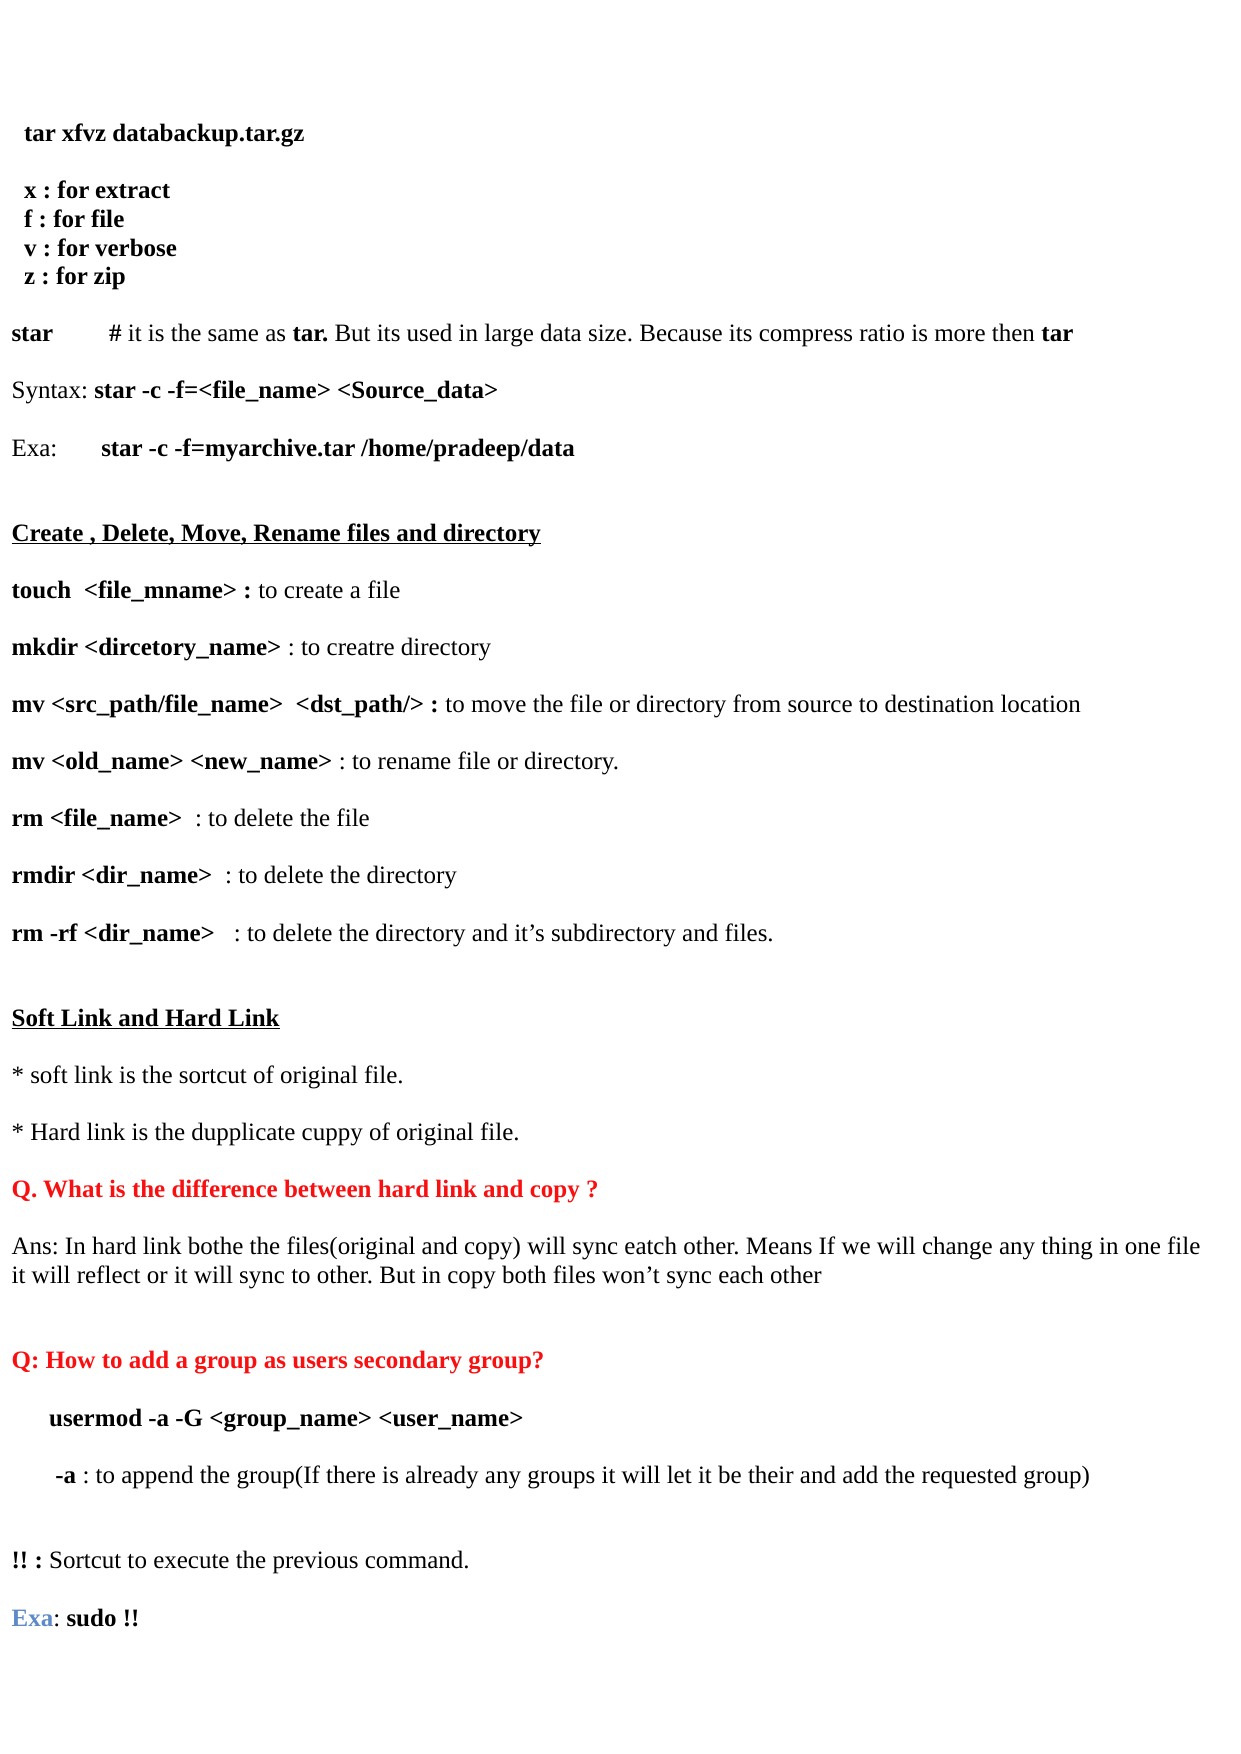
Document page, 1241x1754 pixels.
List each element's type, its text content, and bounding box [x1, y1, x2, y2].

text Soft Link and Hard Link [11, 1003, 1240, 1032]
text * Hard link is the dupplicate cuppy of original file. [11, 1117, 1240, 1146]
text rmdir <dir_name> : to delete the directory [11, 861, 1240, 889]
text v : for verbose [11, 233, 1240, 261]
text mv <old_name> <new_name> : to rename file or directory. [11, 746, 1240, 775]
text Exa: sudo !! [11, 1603, 1240, 1631]
text f : for file [11, 204, 1240, 233]
text z : for zip [11, 261, 1240, 290]
text Ans: In hard link bothe the files(original and copy) will sync eatch other. Means If we will change any thing in one file [11, 1231, 1240, 1260]
text Syntax: star -c -f=<file_name> <Source_data> [11, 376, 1240, 404]
text star # it is the same as tar. But its used in large data size. Because its compress ratio is more then tar [11, 318, 1240, 347]
text rm -rf <dir_name> : to delete the directory and it’s subdirectory and files. [11, 918, 1240, 946]
text touch <file_mname> : to create a file [11, 575, 1240, 604]
text it will reflect or it will sync to other. But in copy both files won’t sync each other [11, 1260, 1240, 1289]
text Create , Delete, Move, Rename files and directory [11, 518, 1240, 547]
text Q. What is the difference between hard link and copy ? [11, 1174, 1240, 1203]
text usermod -a -G <group_name> <user_name> [11, 1403, 1240, 1431]
text * soft link is the sortcut of original file. [11, 1060, 1240, 1089]
text !! : Sortcut to execute the previous command. [11, 1546, 1240, 1574]
text -a : to append the group(If there is already any groups it will let it be their and add the requested group) [11, 1460, 1240, 1489]
text rm <file_name> : to delete the file [11, 803, 1240, 832]
text x : for extract [11, 175, 1240, 204]
text Q: How to add a group as users secondary group? [11, 1346, 1240, 1374]
text tar xfvz databackup.tar.gz [11, 118, 1240, 147]
text mv <src_path/file_name> <dst_path/> : to move the file or directory from source to destination location [11, 689, 1240, 718]
text mkdir <dircetory_name> : to creatre directory [11, 632, 1240, 661]
text Exa: star -c -f=myarchive.tar /home/pradeep/data [11, 433, 1240, 461]
